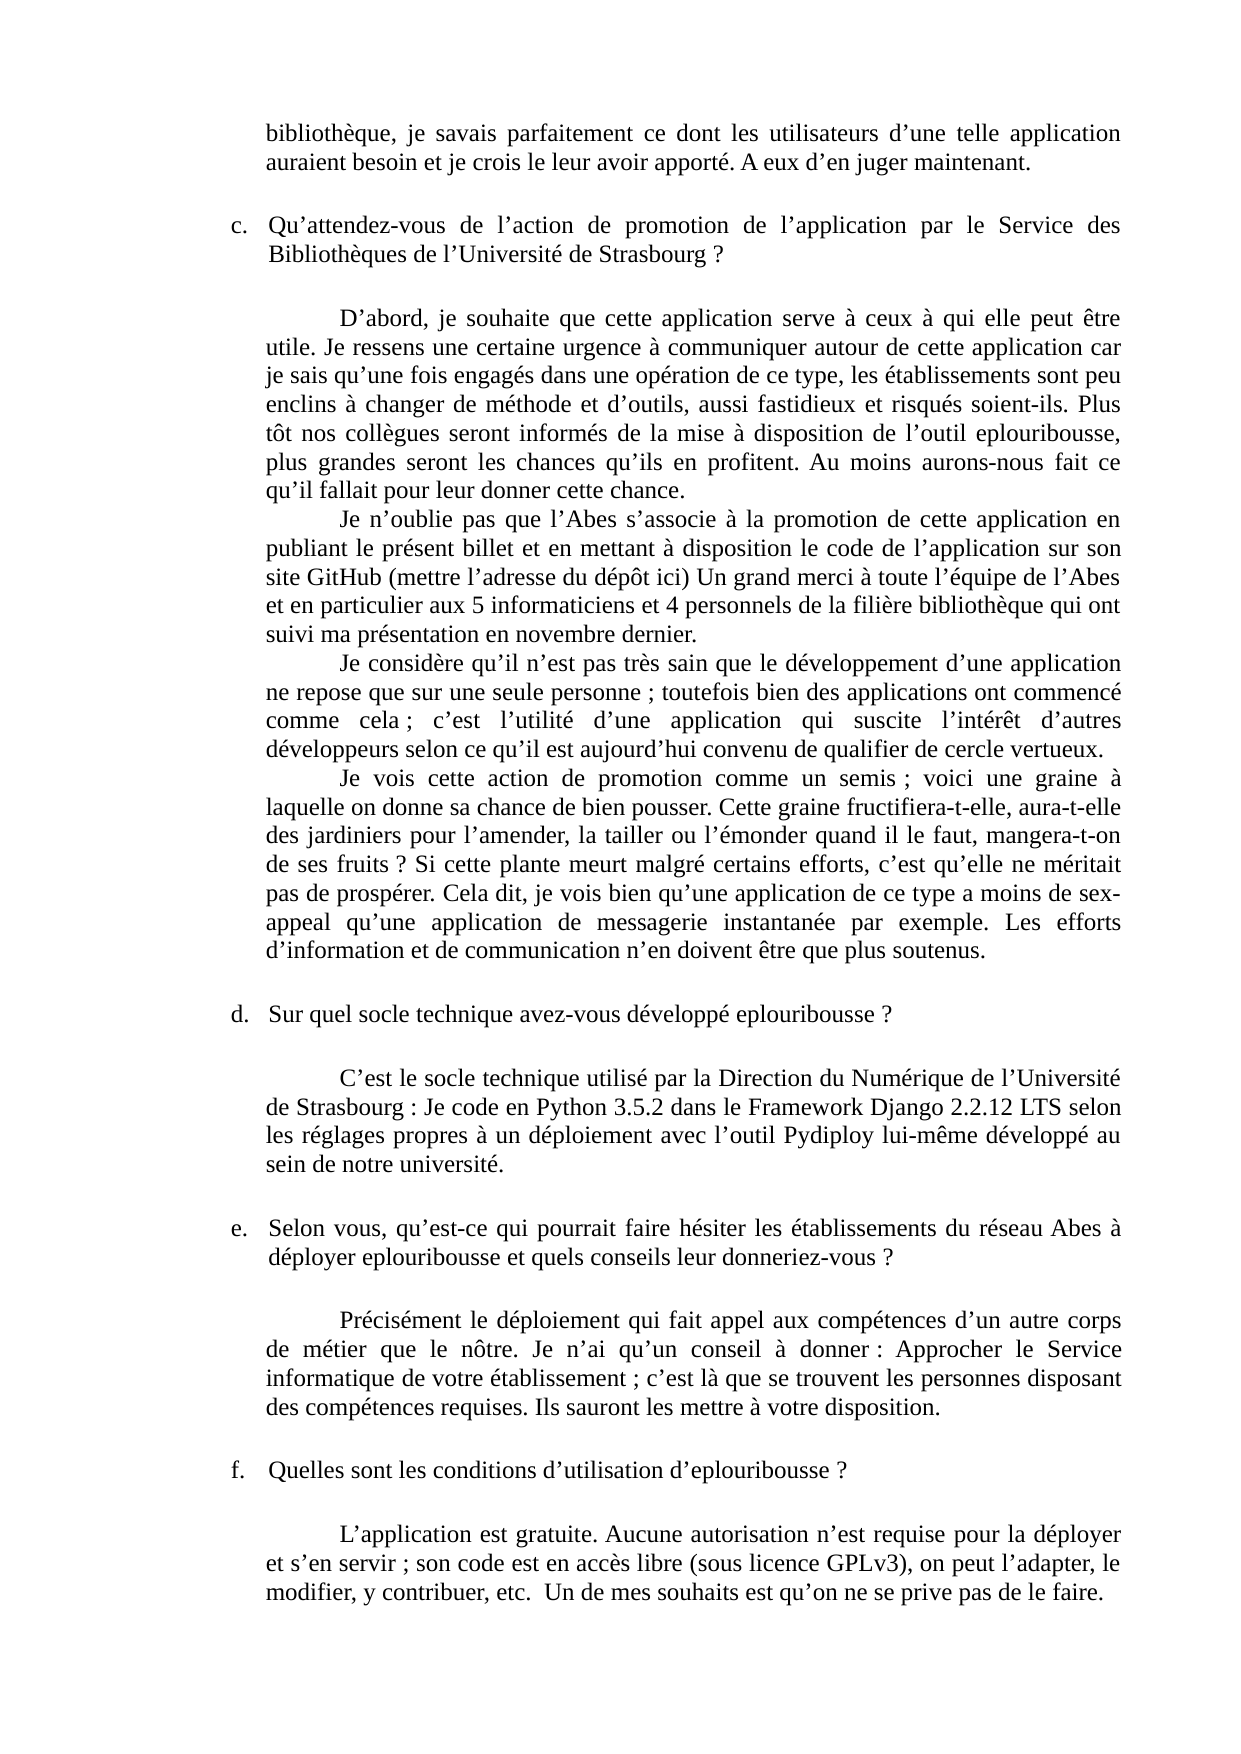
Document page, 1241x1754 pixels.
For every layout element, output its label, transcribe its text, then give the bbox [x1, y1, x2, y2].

list Sur quel socle technique avez-vous développé eplouribousse ? [231, 999, 1122, 1028]
list Selon vous, qu’est-ce qui pourrait faire hésiter les établissements du réseau Abes à déployer eplouribousse et quels conseils leur donneriez-vous ? [231, 1213, 1122, 1271]
text C’est le socle technique utilisé par la Direction du Numérique de l’Université de Strasbourg : Je code en Python 3.5.2 dans le Framework Django 2.2.12 LTS selon les réglages propres à un déploiement avec l’outil Pydiploy lui-même développé au sein de notre université. [266, 1063, 1122, 1178]
list Quelles sont les conditions d’utilisation d’eplouribousse ? [231, 1456, 1122, 1484]
text Je vois cette action de promotion comme un semis ; voici une graine à laquelle on donne sa chance de bien pousser. Cette graine fructifiera-t-elle, aura-t-elle des jardiniers pour l’amender, la tailler ou l’émonder quand il le faut, mangera-t-on de ses fruits ? Si cette plante meurt malgré certains efforts, c’est qu’elle ne méritait pas de prospérer. Cela dit, je vois bien qu’une application de ce type a moins de sex-appeal qu’une application de messagerie instantanée par exemple. Les efforts d’information et de communication n’en doivent être que plus soutenus. [266, 763, 1122, 964]
text Je considère qu’il n’est pas très sain que le développement d’une application ne repose que sur une seule personne ; toutefois bien des applications ont commencé comme cela ; c’est l’utilité d’une application qui suscite l’intérêt d’autres développeurs selon ce qu’il est aujourd’hui convenu de qualifier de cercle vertueux. [266, 648, 1122, 763]
text D’abord, je souhaite que cette application serve à ceux à qui elle peut être utile. Je ressens une certaine urgence à communiquer autour de cette application car je sais qu’une fois engagés dans une opération de ce type, les établissements sont peu enclins à changer de méthode et d’outils, aussi fastidieux et risqués soient-ils. Plus tôt nos collègues seront informés de la mise à disposition de l’outil eplouribousse, plus grandes seront les chances qu’ils en profitent. Au moins aurons-nous fait ce qu’il fallait pour leur donner cette chance. [266, 303, 1122, 504]
text L’application est gratuite. Aucune autorisation n’est requise pour la déployer et s’en servir ; son code est en accès libre (sous licence GPLv3), on peut l’adapter, le modifier, y contribuer, etc. Un de mes souhaits est qu’on ne se prive pas de le faire. [266, 1519, 1122, 1606]
text Précisément le déploiement qui fait appel aux compétences d’un autre corps de métier que le nôtre. Je n’ai qu’un conseil à donner : Approcher le Service informatique de votre établissement ; c’est là que se trouvent les personnes disposant des compétences requises. Ils sauront les mettre à votre disposition. [266, 1306, 1122, 1421]
list Qu’attendez-vous de l’action de promotion de l’application par le Service des Bibliothèques de l’Université de Strasbourg ? [231, 211, 1122, 268]
text Je n’oublie pas que l’Abes s’associe à la promotion de cette application en publiant le présent billet et en mettant à disposition le code de l’application sur son site GitHub (mettre l’adresse du dépôt ici) Un grand merci à toute l’équipe de l’Abes et en particulier aux 5 informaticiens et 4 personnels de la filière bibliothèque qui ont suivi ma présentation en novembre dernier. [266, 504, 1122, 648]
text bibliothèque, je savais parfaitement ce dont les utilisateurs d’une telle application auraient besoin et je crois le leur avoir apporté. A eux d’en juger maintenant. [266, 118, 1122, 176]
